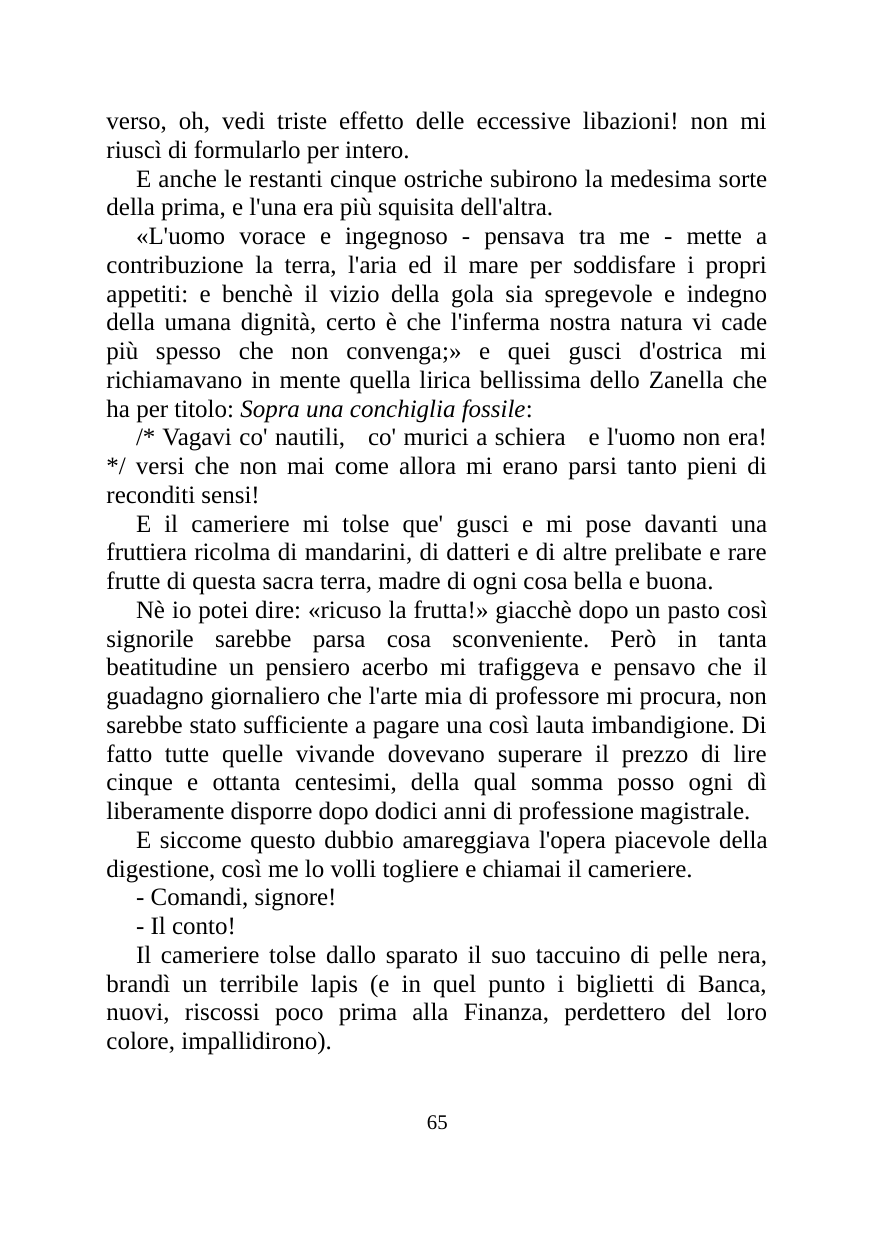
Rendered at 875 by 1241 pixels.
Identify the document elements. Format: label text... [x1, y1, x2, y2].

text - Comandi, signore! [106, 882, 768, 911]
text E il cameriere mi tolse que' gusci e mi pose davanti una fruttiera ricolma di mandarini, di datteri e di altre prelibate e rare frutte di questa sacra terra, madre di ogni cosa bella e buona. [106, 509, 768, 595]
text - Il conto! [106, 911, 768, 940]
text E anche le restanti cinque ostriche subirono la medesima sorte della prima, e l'una era più squisita dell'altra. [106, 164, 768, 221]
text Il cameriere tolse dallo sparato il suo taccuino di pelle nera, brandì un terribile lapis (e in quel punto i biglietti di Banca, nuovi, riscossi poco prima alla Finanza, perdettero del loro colore, impallidirono). [106, 940, 768, 1055]
text E siccome questo dubbio amareggiava l'opera piacevole della digestione, così me lo volli togliere e chiamai il cameriere. [106, 825, 768, 882]
text verso, oh, vedi triste effetto delle eccessive libazioni! non mi riuscì di formularlo per intero. [106, 106, 768, 164]
text /* Vagavi co' nautili, co' murici a schiera e l'uomo non era! */ versi che non mai come allora mi erano parsi tanto pieni di reconditi sensi! [106, 422, 768, 509]
text Nè io potei dire: «ricuso la frutta!» giacchè dopo un pasto così signorile sarebbe parsa cosa sconveniente. Però in tanta beatitudine un pensiero acerbo mi trafiggeva e pensavo che il guadagno giornaliero che l'arte mia di professore mi procura, non sarebbe stato sufficiente a pagare una così lauta imbandigione. Di fatto tutte quelle vivande dovevano superare il prezzo di lire cinque e ottanta centesimi, della qual somma posso ogni dì liberamente disporre dopo dodici anni di professione magistrale. [106, 595, 768, 825]
text «L'uomo vorace e ingegnoso - pensava tra me - mette a contribuzione la terra, l'aria ed il mare per soddisfare i propri appetiti: e benchè il vizio della gola sia spregevole e indegno della umana dignità, certo è che l'inferma nostra natura vi cade più spesso che non convenga;» e quei gusci d'ostrica mi richiamavano in mente quella lirica bellissima dello Zanella che ha per titolo: Sopra una conchiglia fossile: [106, 221, 768, 422]
